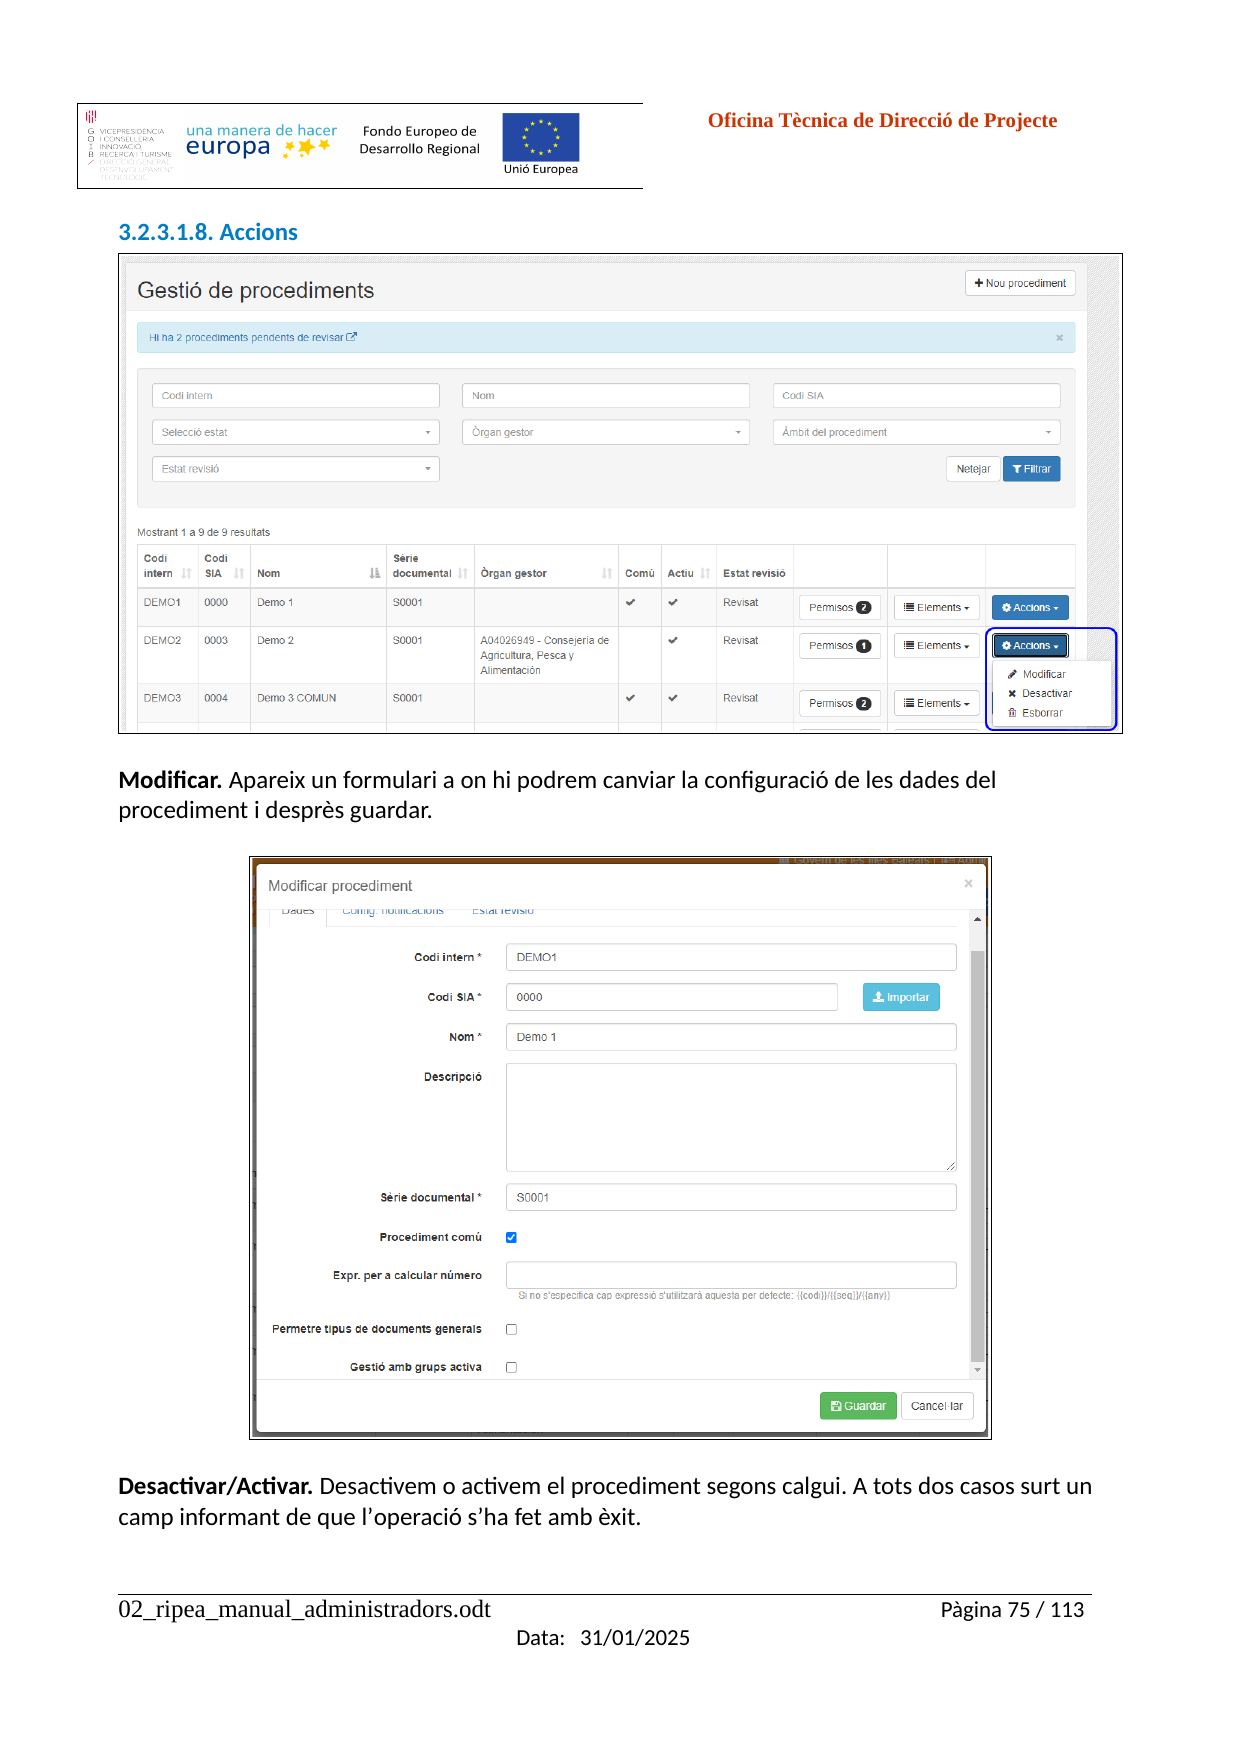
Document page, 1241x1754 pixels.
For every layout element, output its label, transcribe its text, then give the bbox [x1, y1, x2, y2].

picture [184, 108, 585, 182]
text Modificar. Apareix un formulari a on hi podrem canviar la configuració de les dades del procediment i desprès guardar. [118, 764, 1122, 825]
picture [82, 108, 178, 182]
subtitle 3.2.3.1.8. Accions [118, 216, 1122, 247]
picture [121, 256, 1119, 731]
text Desactivar/Activar. Desactivem o activem el procediment segons calgui. A tots dos casos surt un camp informant de que l’operació s’ha fet amb èxit. [118, 1470, 1122, 1531]
picture [252, 858, 989, 1437]
